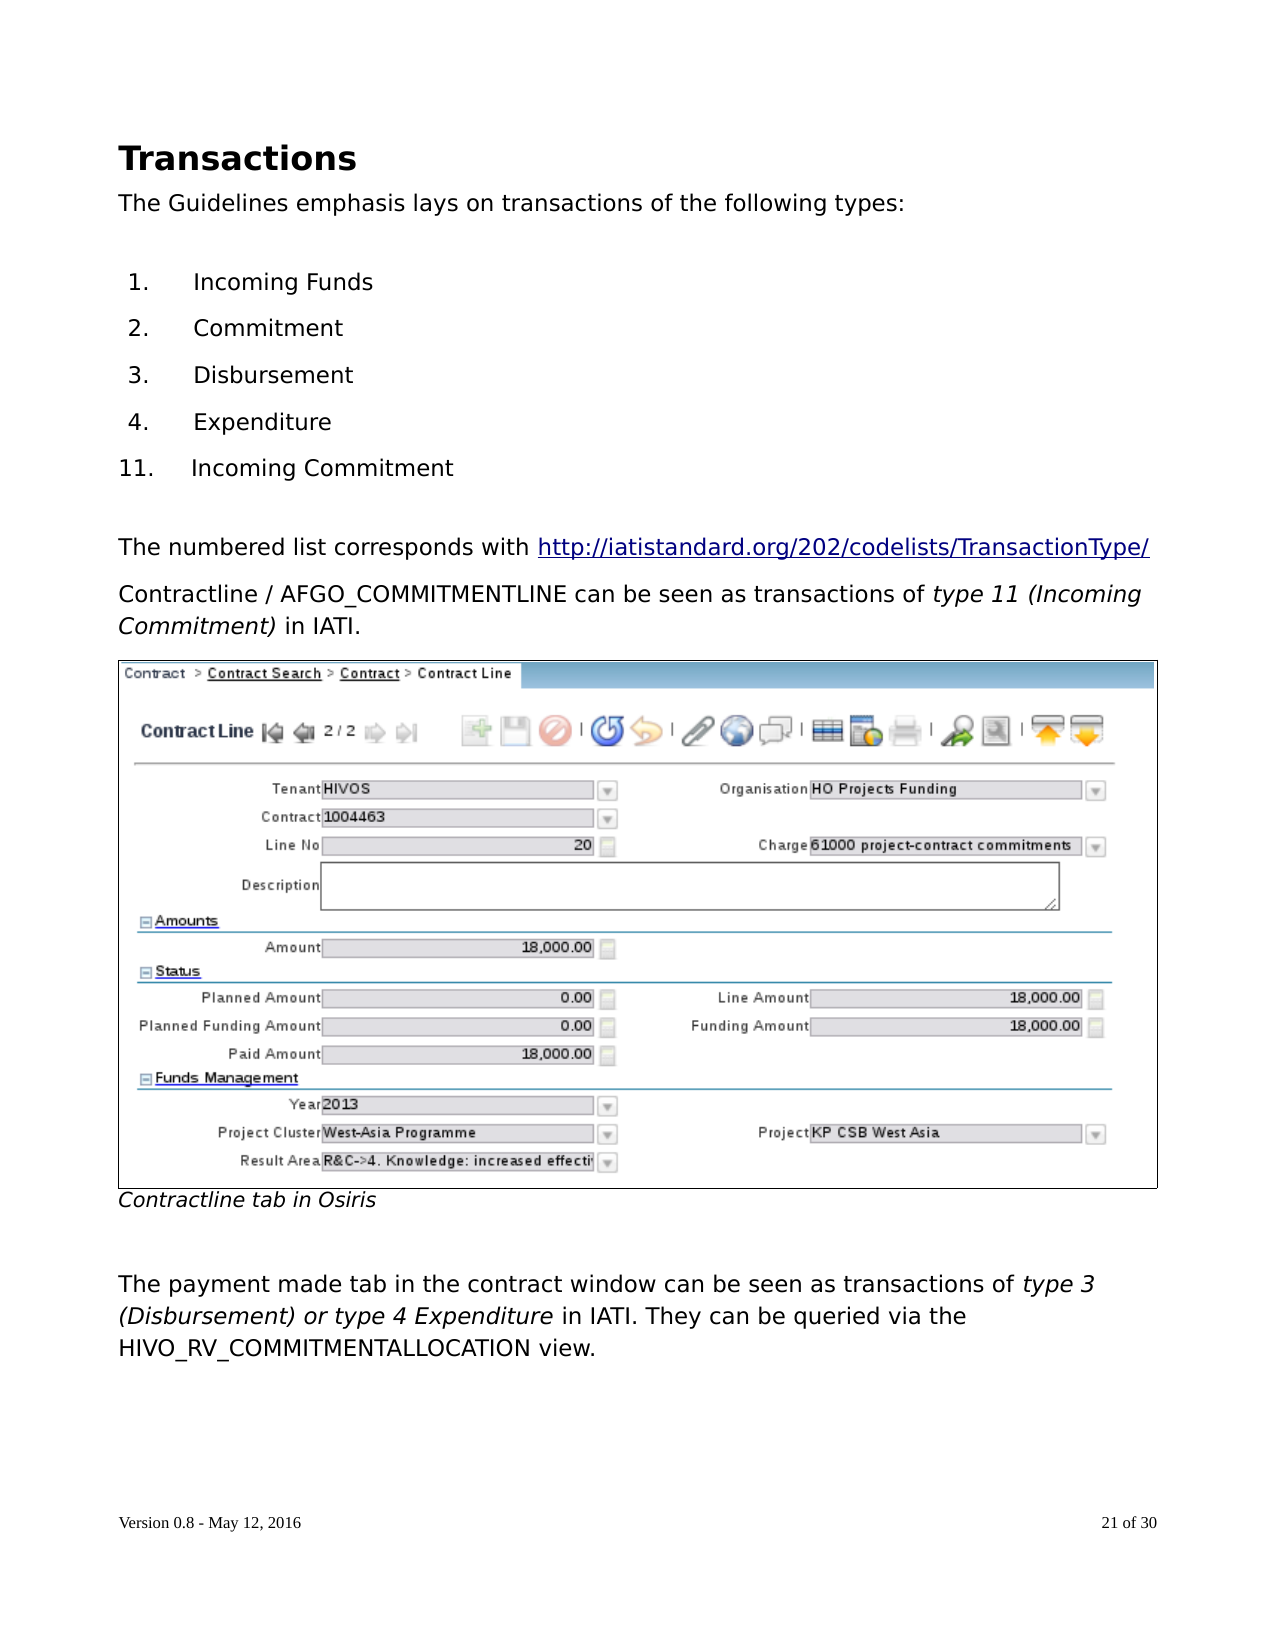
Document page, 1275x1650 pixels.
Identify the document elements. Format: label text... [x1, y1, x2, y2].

list Commitment [127, 316, 1157, 342]
list Expenditure [127, 409, 1157, 435]
picture [121, 662, 1154, 1185]
text 11. Incoming Commitment [118, 455, 1157, 514]
text The numbered list corresponds with http://iatistandard.org/202/codelists/TransactionType/ [118, 534, 1157, 561]
text Contractline / AFGO_COMMITMENTLINE can be seen as transactions of type 11 (Incoming Commitment) in IATI. [118, 580, 1157, 640]
text Contractline tab in Osiris [118, 1189, 1157, 1212]
list Disbursement [127, 362, 1157, 389]
text The payment made tab in the contract window can be seen as transactions of type 3 (Disbursement) or type 4 Expenditure in IATI. They can be queried via the HIVO_RV_COMMITMENTALLOCATION view. [118, 1271, 1157, 1362]
list Incoming Funds [127, 269, 1157, 296]
text [119, 661, 1157, 1188]
subtitle Transactions [118, 139, 1157, 178]
text The Guidelines emphasis lays on transactions of the following types: [118, 191, 1157, 249]
